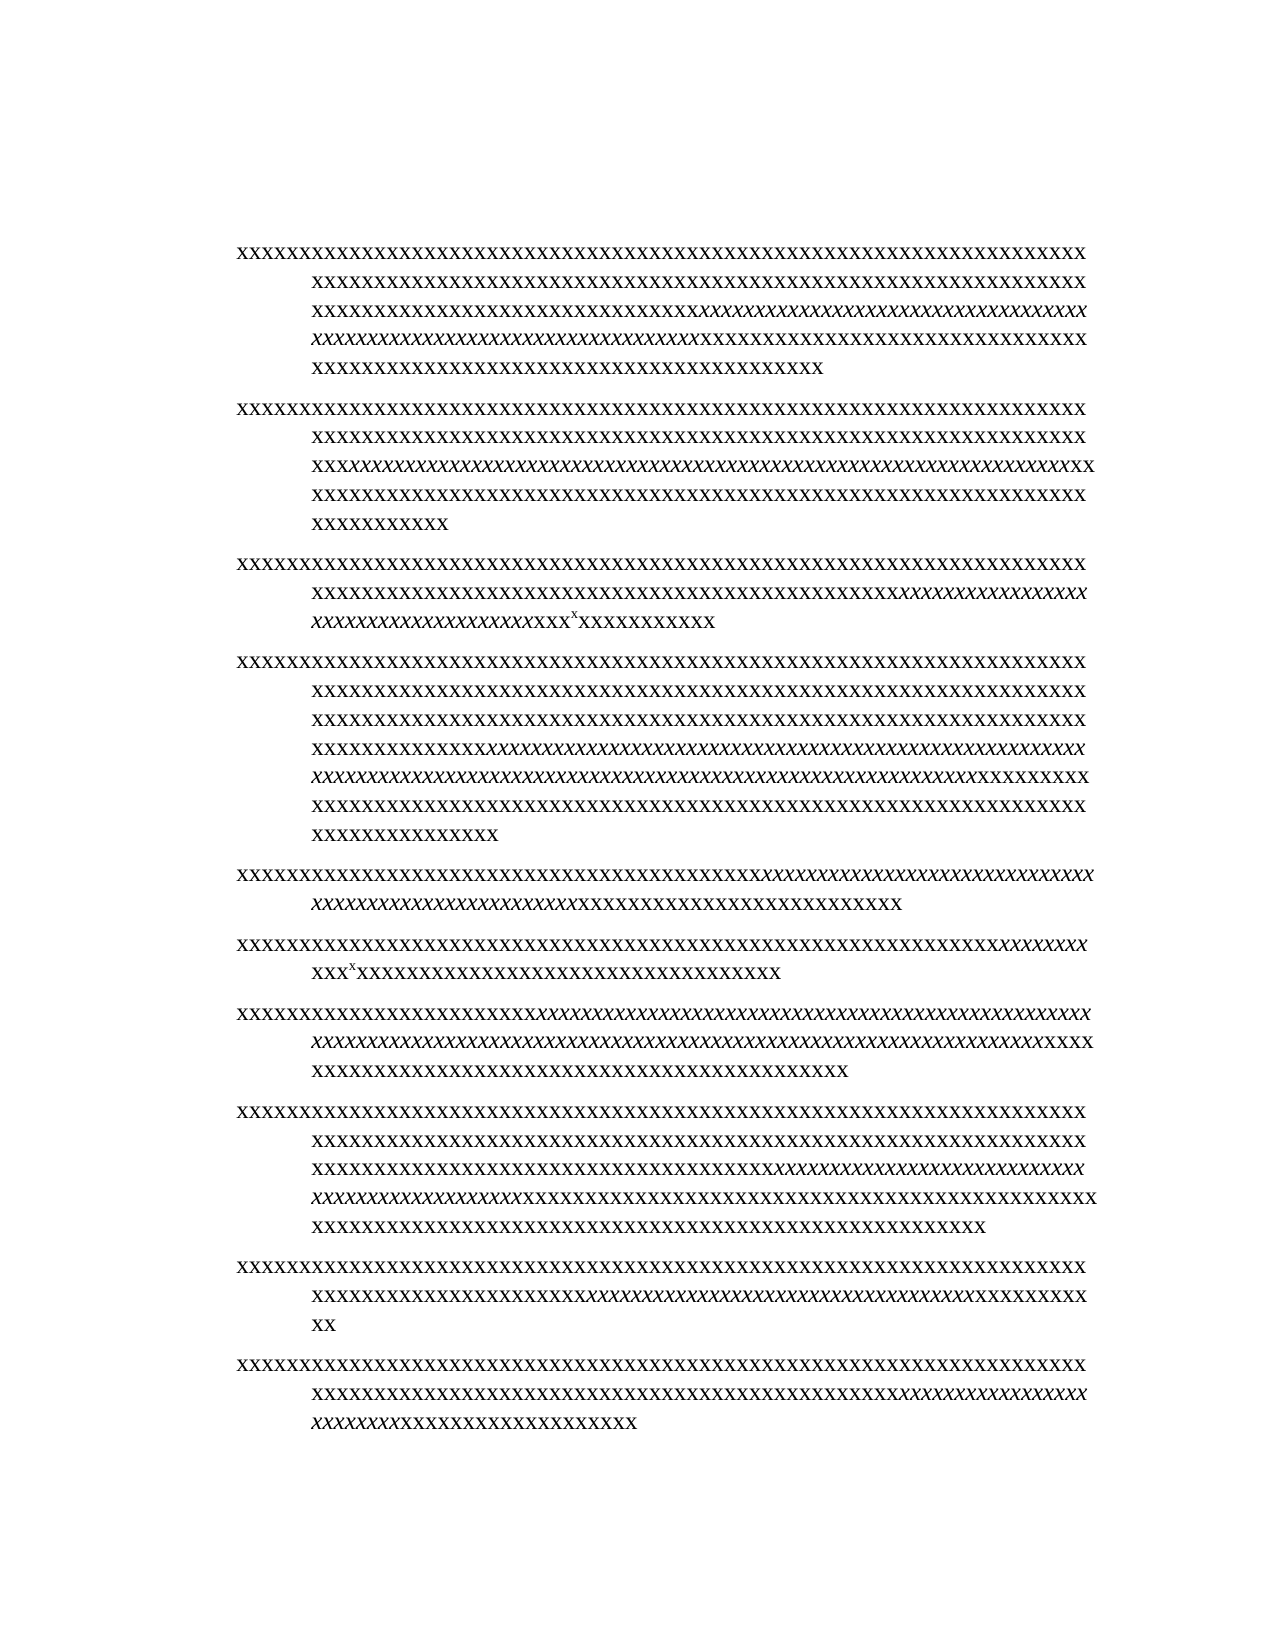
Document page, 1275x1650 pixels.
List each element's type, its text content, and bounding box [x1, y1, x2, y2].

text xxxxxxxxxxxxxxxxxxxxxxxxxxxxxxxxxxxxxxxxxxxxxxxxxxxxxxxxxxxxxxxxxxxxxxxxxxxxxxxxxxxxxxxxxxxxxxxxxxxxxxxxxxxxxxxxxxxxxxxxxxxxxxxxxxxxxxxxxxxxxxxxxxxxxxxxxxxxxxxxxxxxxxxxxxxxxxxxxxxxxxxxxxxxxxxxxxxxxxxxxxxxxxxxxxxxxxxxxxxxxxxxxxxxxxxxxxxxxxxxxxxxxxxxxxxxxxxxxxxxxxxxxxxxxxxxxxxxxxxxxxxxxxxxxxxxxxxxxxxxxxxxxxxxxxxxxxxxxxxxxxxxxxxxxxxxxxxxxxxxxxxxxxxxxxxxxxxxxxxxxxxxxxxxxxxxxxxxxxxxxxxxxxxxxxxxxxxxxxxxxxxxxx [236, 645, 1098, 847]
text xxxxxxxxxxxxxxxxxxxxxxxxxxxxxxxxxxxxxxxxxxxxxxxxxxxxxxxxxxxxxxxxxxxxxxxxxxxxxxxxxxxxxxxxxxxxxxxxxxxxxxxxxxxxxxxxxxxxxxxxxxxxxxxxxxxxxxxxxxxxxxxxxxxxxxxxxxxxxxxxxxxxxxxxxxxxxxxxxxxxxxxxxxxxxxxxxxxxxxxxxxxxxxxxxxxxxxxxxxxxxxxxxxxxxxxxxxxxxxxxxxxxxxxxxxxxxxxxxxxxxxxxxxxxxxxxx [236, 392, 1098, 536]
text xxxxxxxxxxxxxxxxxxxxxxxxxxxxxxxxxxxxxxxxxxxxxxxxxxxxxxxxxxxxxxxxxxxxxxxxxxxxxxxxxxxxxxxxxxxxxxxxxxxxxxxxxxxxxxxxxxxxxxxxxxxxxxxxxxxxxxxxxxxxxxxxxxxxxxxxxxxxxxxxxxxxxxxxxxxxxxxxxxxxxxxxxxxxxxxxxxxxxxxxxxxxxxxxxxxxxxxxxxxxxxxxxxxxxxxxxxxxxxxxxxxxxxxxxxxxxxxxxxxxxxxxxxxxxxxxxxxxxxxxxxxxxxxxxxxxxxxxxxxxxxxxxxxxxxxxxx [236, 1095, 1098, 1239]
text xxxxxxxxxxxxxxxxxxxxxxxxxxxxxxxxxxxxxxxxxxxxxxxxxxxxxxxxxxxxxxxxxxxxxxxxxxxxxxxxxxxxxxxxxxxxxxxxxxxxxxxxxxxxxxxxxxxxxxxxxxxxxxxxxxxxxxxxxxxxxxxxxxxxxxxxxxxxxxxxxxxxxxxxxxxxxxxxxxxxxxxxxxxxxxxxxxxxxxxxxxxxxxxxxxxxxxxxxxxxxxxxxxxxxxxxxxxxxxxxxxxxxxxxxxxxxxxxxxxxxxxxxxxxxxxxxxxxxxxxxxxxxxxxxxxxxxxxxxxxxxx [236, 236, 1098, 380]
text xxxxxxxxxxxxxxxxxxxxxxxxxxxxxxxxxxxxxxxxxxxxxxxxxxxxxxxxxxxxxxxxxxxxxxxxxxxxxxxxxxxxxxxxxxxxxxxxxxxxxxxxxxxxxxxxxxxxxxxxxxxxxxxxxxxxxxxxxxxxxxxxxxxxxxxxxxxxxxxxxxxxxxxxxxxxxxxxxxxxxxxxxxx [236, 997, 1098, 1083]
text xxxxxxxxxxxxxxxxxxxxxxxxxxxxxxxxxxxxxxxxxxxxxxxxxxxxxxxxxxxxxxxxxxxxxxxxxxxxxxxxxxxxxxxxxxxxxxxxxxxxxxxxxxxxxxxxxxxxxxxxxxxxxxxxxxxxxxxxxxxxxxxxxxxxxxxxxxxxxxx [236, 1348, 1098, 1435]
text xxxxxxxxxxxxxxxxxxxxxxxxxxxxxxxxxxxxxxxxxxxxxxxxxxxxxxxxxxxxxxxxxxxxxxxxxxxxxxxxxxxxxxxxxxxxxxxxxxxxxxxxxxx [236, 928, 1098, 985]
text xxxxxxxxxxxxxxxxxxxxxxxxxxxxxxxxxxxxxxxxxxxxxxxxxxxxxxxxxxxxxxxxxxxxxxxxxxxxxxxxxxxxxxxxxxxxxxxxxxxxxxxxxxxxxxxxxxxxxxxxxx [236, 858, 1098, 916]
text xxxxxxxxxxxxxxxxxxxxxxxxxxxxxxxxxxxxxxxxxxxxxxxxxxxxxxxxxxxxxxxxxxxxxxxxxxxxxxxxxxxxxxxxxxxxxxxxxxxxxxxxxxxxxxxxxxxxxxxxxxxxxxxxxxxxxxxx [236, 1250, 1098, 1337]
text xxxxxxxxxxxxxxxxxxxxxxxxxxxxxxxxxxxxxxxxxxxxxxxxxxxxxxxxxxxxxxxxxxxxxxxxxxxxxxxxxxxxxxxxxxxxxxxxxxxxxxxxxxxxxxxxxxxxxxxxxxxxxxxxxxxxxxxxxxxxxxxxxxxxxxxxxxxxxxxxxxxxxxx [236, 547, 1098, 633]
